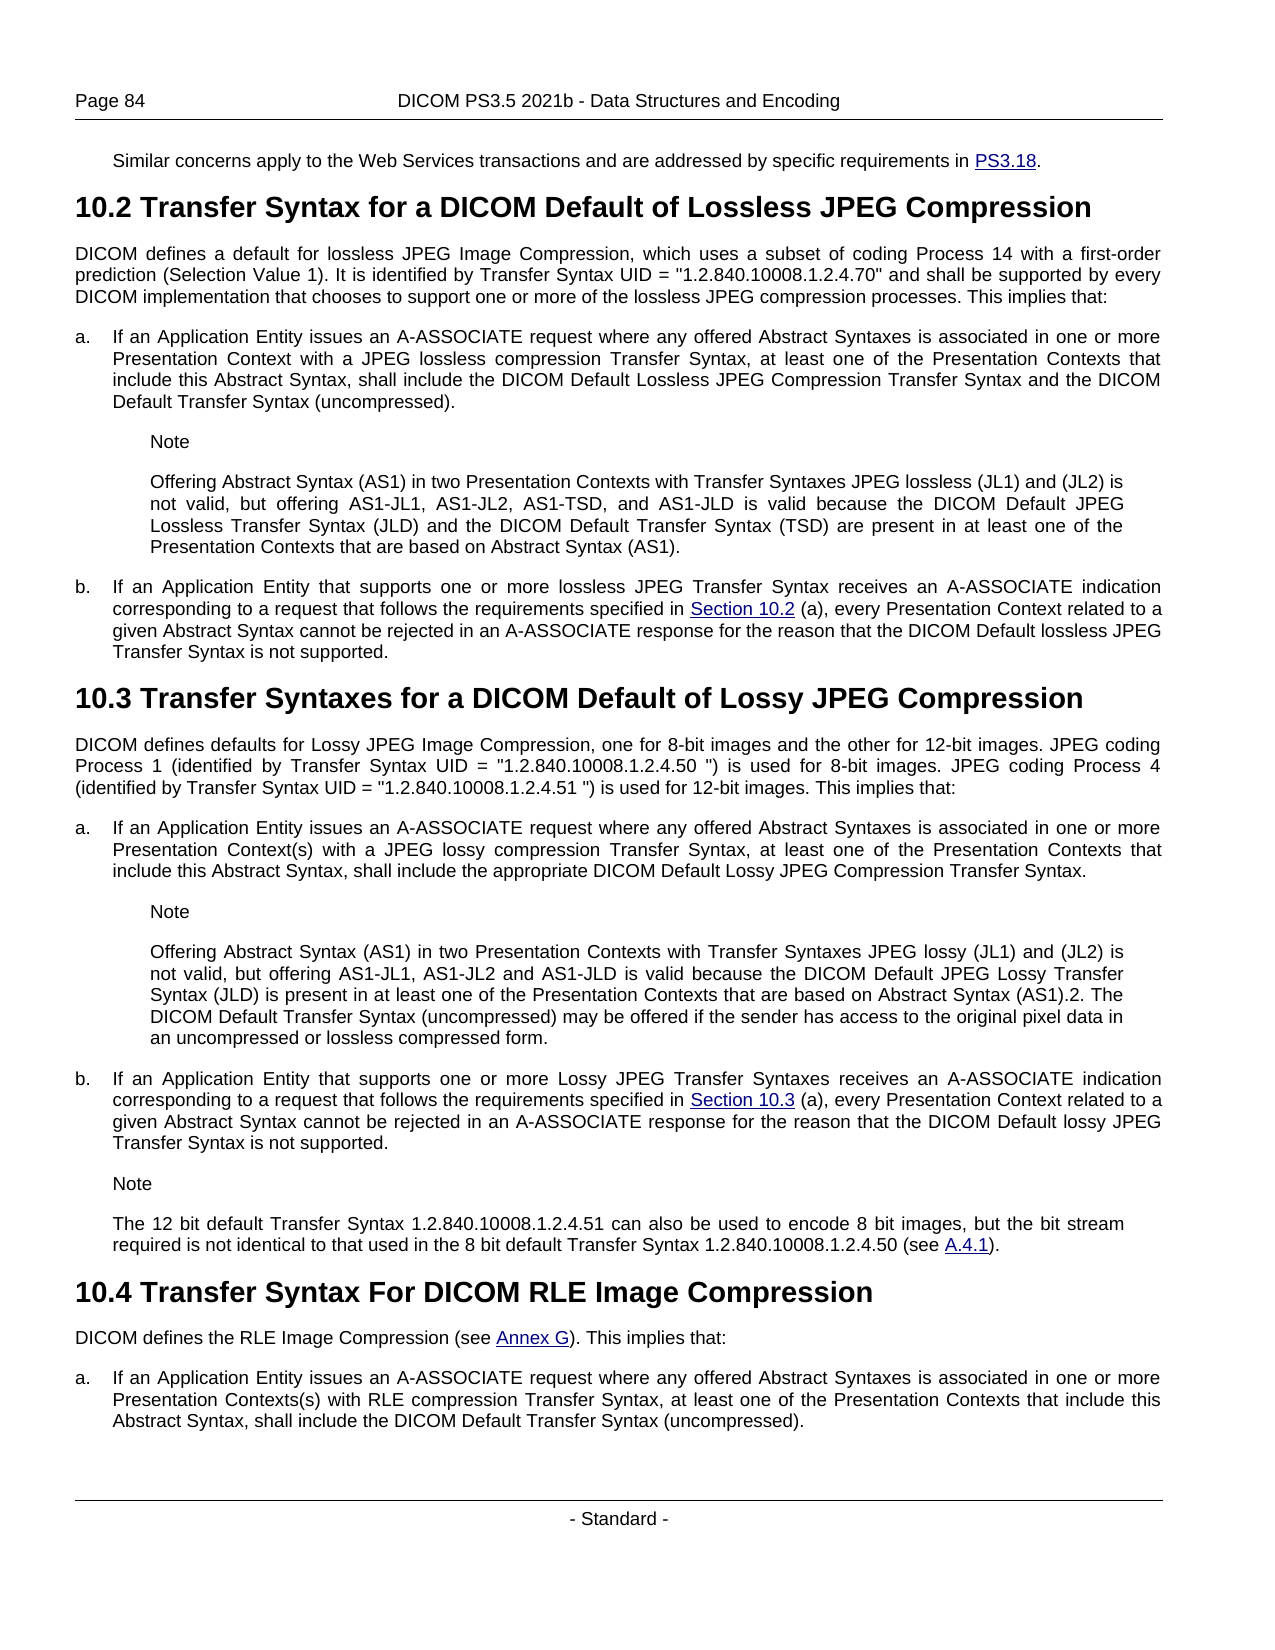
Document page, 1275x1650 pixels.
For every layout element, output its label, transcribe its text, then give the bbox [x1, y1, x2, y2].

text a. If an Application Entity issues an A-ASSOCIATE request where any offered Abstract Syntaxes is associated in one or more Presentation Context(s) with a JPEG lossy compression Transfer Syntax, at least one of the Presentation Contexts that include this Abstract Syntax, shall include the appropriate DICOM Default Lossy JPEG Compression Transfer Syntax. [75, 817, 1162, 882]
text Note [150, 901, 1125, 922]
text b. If an Application Entity that supports one or more lossless JPEG Transfer Syntax receives an A-ASSOCIATE indication corresponding to a request that follows the requirements specified in Section 10.2 (a), every Presentation Context related to a given Abstract Syntax cannot be rejected in an A-ASSOCIATE response for the reason that the DICOM Default lossless JPEG Transfer Syntax is not supported. [75, 576, 1162, 663]
text DICOM defines defaults for Lossy JPEG Image Compression, one for 8-bit images and the other for 12-bit images. JPEG coding Process 1 (identified by Transfer Syntax UID = "1.2.840.10008.1.2.4.50 ") is used for 8-bit images. JPEG coding Process 4 (identified by Transfer Syntax UID = "1.2.840.10008.1.2.4.51 ") is used for 12-bit images. This implies that: [75, 734, 1162, 798]
text Offering Abstract Syntax (AS1) in two Presentation Contexts with Transfer Syntaxes JPEG lossless (JL1) and (JL2) is not valid, but offering AS1-JL1, AS1-JL2, AS1-TSD, and AS1-JLD is valid because the DICOM Default JPEG Lossless Transfer Syntax (JLD) and the DICOM Default Transfer Syntax (TSD) are present in at least one of the Presentation Contexts that are based on Abstract Syntax (AS1). [150, 471, 1125, 558]
text 10.4 Transfer Syntax For DICOM RLE Image Compression [75, 1274, 1162, 1308]
text Note [112, 1172, 1125, 1194]
text 10.2 Transfer Syntax for a DICOM Default of Lossless JPEG Compression [75, 190, 1162, 224]
text DICOM defines the RLE Image Compression (see Annex G). This implies that: [75, 1327, 1162, 1348]
text 10.3 Transfer Syntaxes for a DICOM Default of Lossy JPEG Compression [75, 681, 1162, 715]
text Note [150, 431, 1125, 453]
text Similar concerns apply to the Web Services transactions and are addressed by specific requirements in PS3.18. [112, 150, 1125, 172]
text Offering Abstract Syntax (AS1) in two Presentation Contexts with Transfer Syntaxes JPEG lossy (JL1) and (JL2) is not valid, but offering AS1-JL1, AS1-JL2 and AS1-JLD is valid because the DICOM Default JPEG Lossy Transfer Syntax (JLD) is present in at least one of the Presentation Contexts that are based on Abstract Syntax (AS1).2. The DICOM Default Transfer Syntax (uncompressed) may be offered if the sender has access to the original pixel data in an uncompressed or lossless compressed form. [150, 941, 1125, 1049]
text a. If an Application Entity issues an A-ASSOCIATE request where any offered Abstract Syntaxes is associated in one or more Presentation Contexts(s) with RLE compression Transfer Syntax, at least one of the Presentation Contexts that include this Abstract Syntax, shall include the DICOM Default Transfer Syntax (uncompressed). [75, 1367, 1162, 1432]
text The 12 bit default Transfer Syntax 1.2.840.10008.1.2.4.51 can also be used to encode 8 bit images, but the bit stream required is not identical to that used in the 8 bit default Transfer Syntax 1.2.840.10008.1.2.4.50 (see A.4.1). [112, 1213, 1125, 1256]
text a. If an Application Entity issues an A-ASSOCIATE request where any offered Abstract Syntaxes is associated in one or more Presentation Context with a JPEG lossless compression Transfer Syntax, at least one of the Presentation Contexts that include this Abstract Syntax, shall include the DICOM Default Lossless JPEG Compression Transfer Syntax and the DICOM Default Transfer Syntax (uncompressed). [75, 326, 1162, 412]
text b. If an Application Entity that supports one or more Lossy JPEG Transfer Syntaxes receives an A-ASSOCIATE indication corresponding to a request that follows the requirements specified in Section 10.3 (a), every Presentation Context related to a given Abstract Syntax cannot be rejected in an A-ASSOCIATE response for the reason that the DICOM Default lossy JPEG Transfer Syntax is not supported. [75, 1067, 1162, 1154]
text DICOM defines a default for lossless JPEG Image Compression, which uses a subset of coding Process 14 with a first-order prediction (Selection Value 1). It is identified by Transfer Syntax UID = "1.2.840.10008.1.2.4.70" and shall be supported by every DICOM implementation that chooses to support one or more of the lossless JPEG compression processes. This implies that: [75, 243, 1162, 307]
